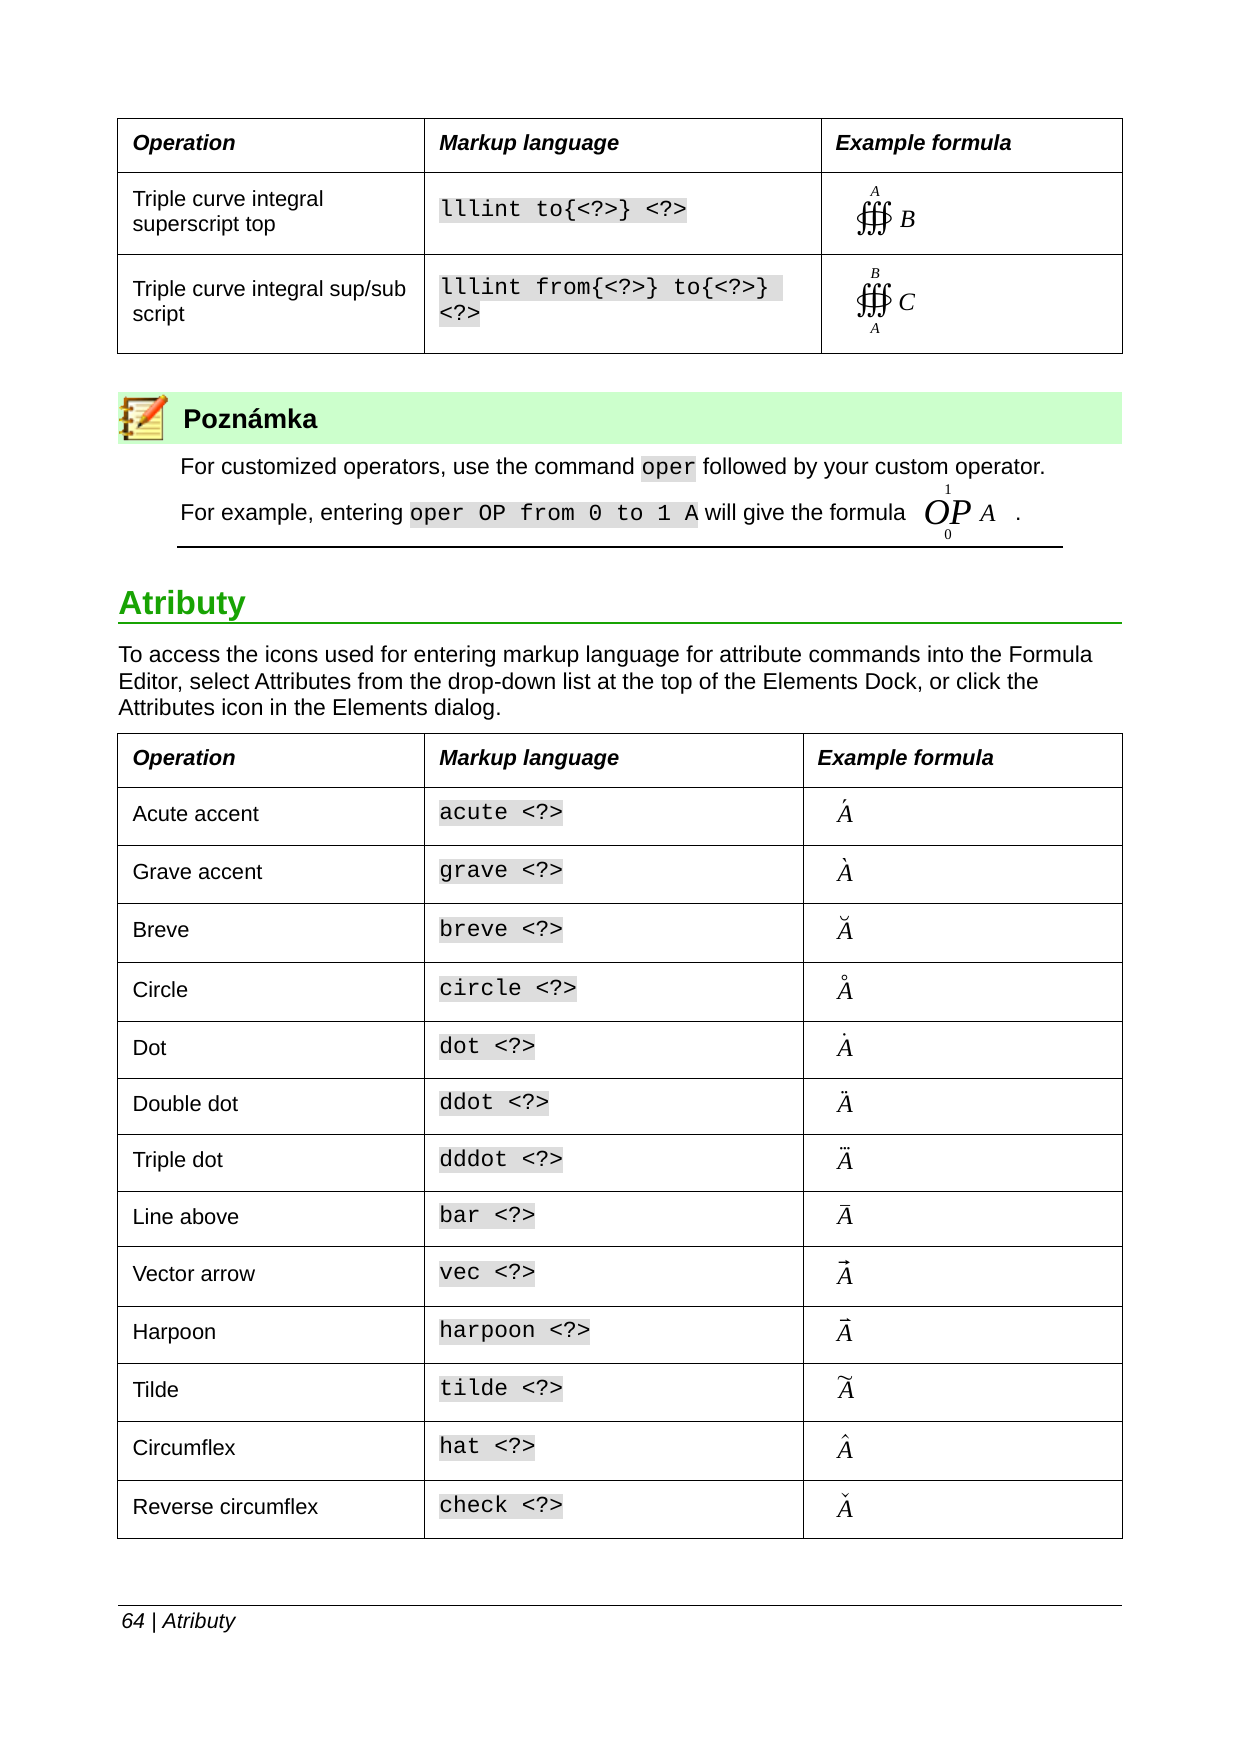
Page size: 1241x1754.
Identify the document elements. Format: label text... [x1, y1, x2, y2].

table_cell ddot <?> [425, 1079, 803, 1134]
table_cell [804, 1307, 1122, 1363]
table_cell [804, 788, 1122, 845]
table_header Markup language [425, 119, 821, 172]
table_cell [804, 963, 1122, 1021]
table_cell [804, 1022, 1122, 1078]
table_cell [804, 1135, 1122, 1191]
table_cell hat <?> [425, 1422, 803, 1479]
table_cell breve <?> [425, 904, 803, 962]
table_cell Double dot [118, 1079, 424, 1134]
table_header Operation [118, 119, 424, 172]
table_cell Tilde [118, 1364, 424, 1421]
table_cell Dot [118, 1022, 424, 1078]
table_cell [822, 173, 1122, 254]
table_cell dot <?> [425, 1022, 803, 1078]
subtitle Atributy [118, 583, 1122, 622]
table_cell [804, 1247, 1122, 1306]
table_cell [804, 904, 1122, 962]
table_cell [804, 1364, 1122, 1421]
table_cell [804, 1192, 1122, 1246]
table_cell Triple curve integral superscript top [118, 173, 424, 254]
table_cell grave <?> [425, 846, 803, 903]
text For customized operators, use the command oper followed by your custom operator. For example, entering oper OP from 0 to 1 A will give the formula. [177, 450, 1063, 546]
table_cell Circumflex [118, 1422, 424, 1479]
table_header Operation [118, 734, 424, 787]
table_cell Line above [118, 1192, 424, 1246]
table_cell Circle [118, 963, 424, 1021]
table_header Example formula [804, 734, 1122, 787]
table_cell Triple dot [118, 1135, 424, 1191]
table_cell Acute accent [118, 788, 424, 845]
table_cell tilde <?> [425, 1364, 803, 1421]
table_cell lllint to{<?>} <?> [425, 173, 821, 254]
table_cell [804, 1481, 1122, 1538]
table_cell [822, 255, 1122, 353]
table_cell [804, 846, 1122, 903]
table_cell lllint from{<?>} to{<?>} <?> [425, 255, 821, 353]
picture [119, 393, 170, 444]
table_cell bar <?> [425, 1192, 803, 1246]
table_cell Breve [118, 904, 424, 962]
subtitle Poznámka [118, 392, 1122, 444]
table_cell circle <?> [425, 963, 803, 1021]
table_cell check <?> [425, 1481, 803, 1538]
table_cell dddot <?> [425, 1135, 803, 1191]
table_cell vec <?> [425, 1247, 803, 1306]
table_cell Harpoon [118, 1307, 424, 1363]
table_cell [804, 1422, 1122, 1479]
table_cell Triple curve integral sup/sub script [118, 255, 424, 353]
table_cell Reverse circumflex [118, 1481, 424, 1538]
table_cell Grave accent [118, 846, 424, 903]
text To access the icons used for entering markup language for attribute commands into the Formula Editor, select Attributes from the drop-down list at the top of the Elements Dock, or click the Attributes icon in the Elements dialog. [118, 641, 1122, 721]
table_cell Vector arrow [118, 1247, 424, 1306]
table_header Example formula [822, 119, 1122, 172]
table_cell acute <?> [425, 788, 803, 845]
table_cell [804, 1079, 1122, 1134]
table_header Markup language [425, 734, 803, 787]
table_cell harpoon <?> [425, 1307, 803, 1363]
